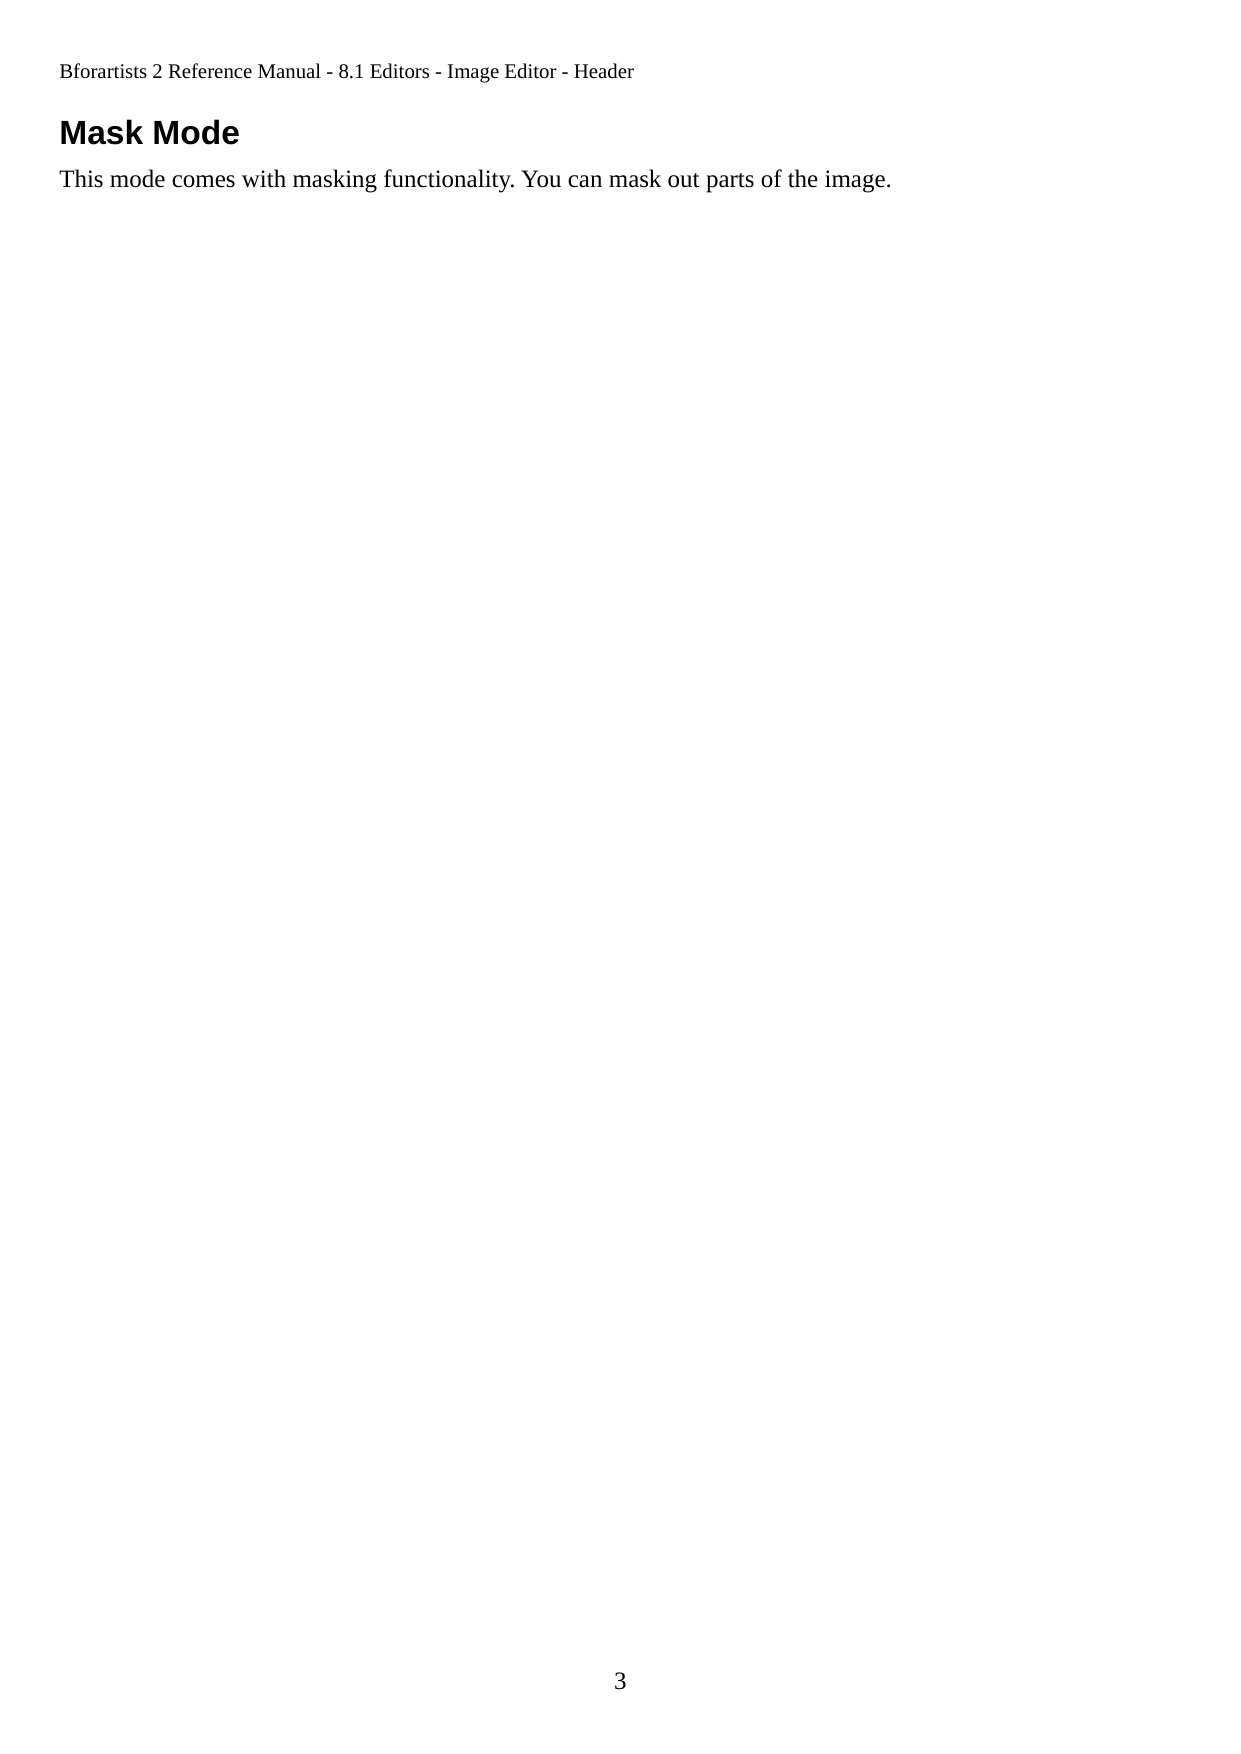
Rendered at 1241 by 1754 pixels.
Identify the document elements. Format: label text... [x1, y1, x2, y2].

text This mode comes with masking functionality. You can mask out parts of the image. [59, 164, 1181, 192]
subtitle Mask Mode [59, 113, 1181, 151]
